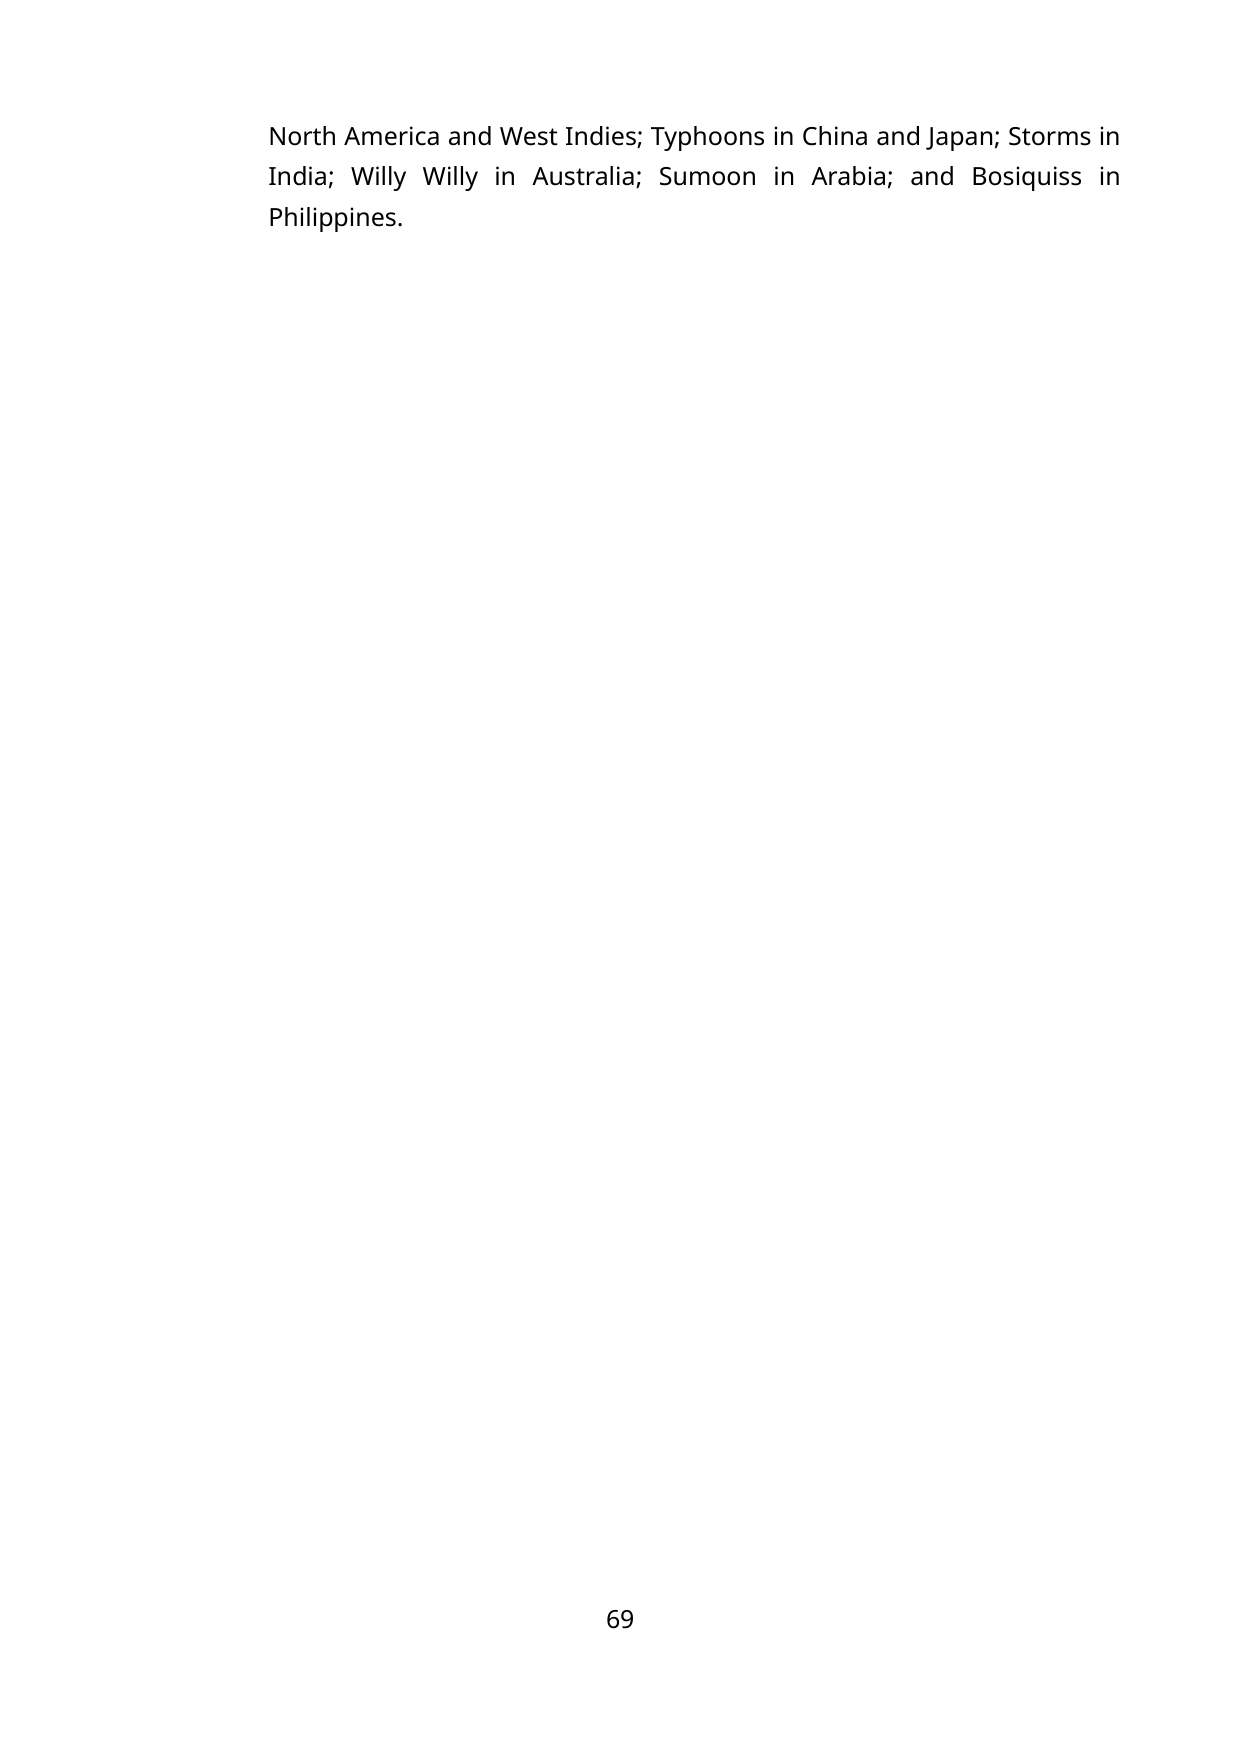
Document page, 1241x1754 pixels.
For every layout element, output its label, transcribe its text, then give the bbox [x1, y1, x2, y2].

list North America and West Indies; Typhoons in China and Japan; Storms in India; Willy Willy in Australia; Sumoon in Arabia; and Bosiquiss in Philippines. [231, 118, 1122, 234]
